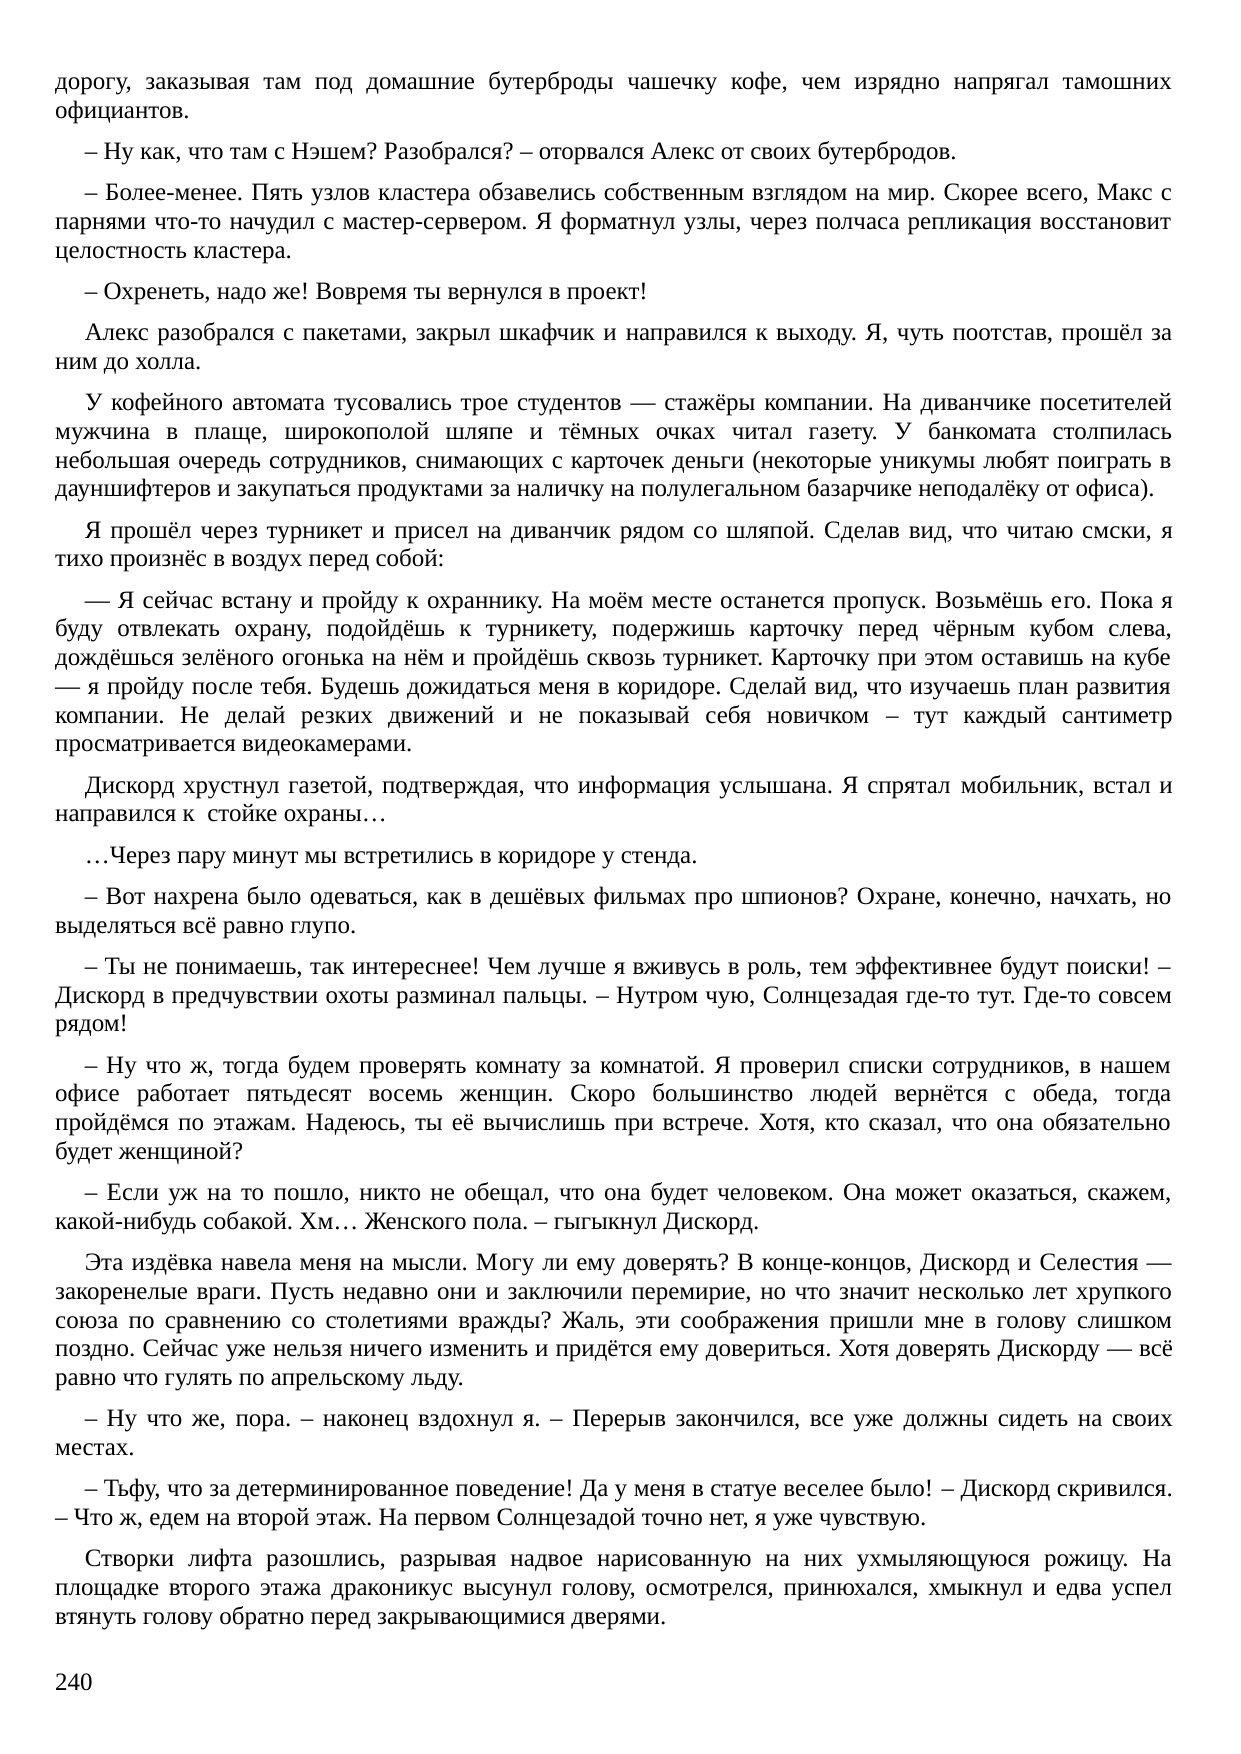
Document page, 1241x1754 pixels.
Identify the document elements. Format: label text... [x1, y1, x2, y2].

text — Я сейчас встану и пройду к охраннику. На моём месте останется пропуск. Возьмёшь его. Пока я буду отвлекать охрану, подойдёшь к турникету, подержишь карточку перед чёрным кубом слева, дождёшься зелёного огонька на нём и пройдёшь сквозь турникет. Карточку при этом оставишь на кубе — я пройду после тебя. Будешь дожидаться меня в коридоре. Сделай вид, что изучаешь план развития компании. Не делай резких движений и не показывай себя новичком – тут каждый сантиметр просматривается видеокамерами. [55, 585, 1173, 757]
text – Тьфу, что за детерминированное поведение! Да у меня в статуе веселее было! – Дискорд скривился. – Что ж, едем на второй этаж. На первом Солнцезадой точно нет, я уже чувствую. [55, 1473, 1173, 1531]
text – Ну что же, пора. – наконец вздохнул я. – Перерыв закончился, все уже должны сидеть на своих местах. [55, 1403, 1173, 1461]
text – Если уж на то пошло, никто не обещал, что она будет человеком. Она может оказаться, скажем, какой-нибудь собакой. Хм… Женского пола. – гыгыкнул Дискорд. [55, 1177, 1173, 1235]
text Алекс разобрался с пакетами, закрыл шкафчик и направился к выходу. Я, чуть поотстав, прошёл за ним до холла. [55, 317, 1173, 375]
text Эта издёвка навела меня на мысли. Могу ли ему доверять? В конце-концов, Дискорд и Селестия — закоренелые враги. Пусть недавно они и заключили перемирие, но что значит несколько лет хрупкого союза по сравнению со столетиями вражды? Жаль, эти соображения пришли мне в голову слишком поздно. Сейчас уже нельзя ничего изменить и придётся ему довериться. Хотя доверять Дискорду — всё равно что гулять по апрельскому льду. [55, 1247, 1173, 1391]
text – Вот нахрена было одеваться, как в дешёвых фильмах про шпионов? Охране, конечно, начхать, но выделяться всё равно глупо. [55, 881, 1173, 938]
text …Через пару минут мы встретились в коридоре у стенда. [55, 840, 1173, 868]
text – Более-менее. Пять узлов кластера обзавелись собственным взглядом на мир. Скорее всего, Макс с парнями что-то начудил с мастер-сервером. Я форматнул узлы, через полчаса репликация восстановит целостность кластера. [55, 177, 1173, 263]
text Я прошёл через турникет и присел на диванчик рядом со шляпой. Сделав вид, что читаю смски, я тихо произнёс в воздух перед собой: [55, 515, 1173, 572]
text У кофейного автомата тусовались трое студентов — стажёры компании. На диванчике посетителей мужчина в плаще, широкополой шляпе и тёмных очках читал газету. У банкомата столпилась небольшая очередь сотрудников, снимающих с карточек деньги (некоторые уникумы любят поиграть в дауншифтеров и закупаться продуктами за наличку на полулегальном базарчике неподалёку от офиса). [55, 387, 1173, 502]
text Дискорд хрустнул газетой, подтверждая, что информация услышана. Я спрятал мобильник, встал и направился к стойке охраны… [55, 770, 1173, 827]
text – Ну что ж, тогда будем проверять комнату за комнатой. Я проверил списки сотрудников, в нашем офисе работает пятьдесят восемь женщин. Скоро большинство людей вернётся с обеда, тогда пройдёмся по этажам. Надеюсь, ты её вычислишь при встрече. Хотя, кто сказал, что она обязательно будет женщиной? [55, 1050, 1173, 1165]
text – Ты не понимаешь, так интереснее! Чем лучше я вживусь в роль, тем эффективнее будут поиски! –Дискорд в предчувствии охоты разминал пальцы. – Нутром чую, Солнцезадая где-то тут. Где-то совсем рядом! [55, 951, 1173, 1037]
text – Охренеть, надо же! Вовремя ты вернулся в проект! [55, 276, 1173, 305]
text – Ну как, что там с Нэшем? Разобрался? – оторвался Алекс от своих бутербродов. [55, 136, 1173, 165]
text дорогу, заказывая там под домашние бутерброды чашечку кофе, чем изрядно напрягал тамошних официантов. [55, 66, 1173, 123]
text Створки лифта разошлись, разрывая надвое нарисованную на них ухмыляющуюся рожицу. На площадке второго этажа драконикус высунул голову, осмотрелся, принюхался, хмыкнул и едва успел втянуть голову обратно перед закрывающимися дверями. [55, 1543, 1173, 1630]
